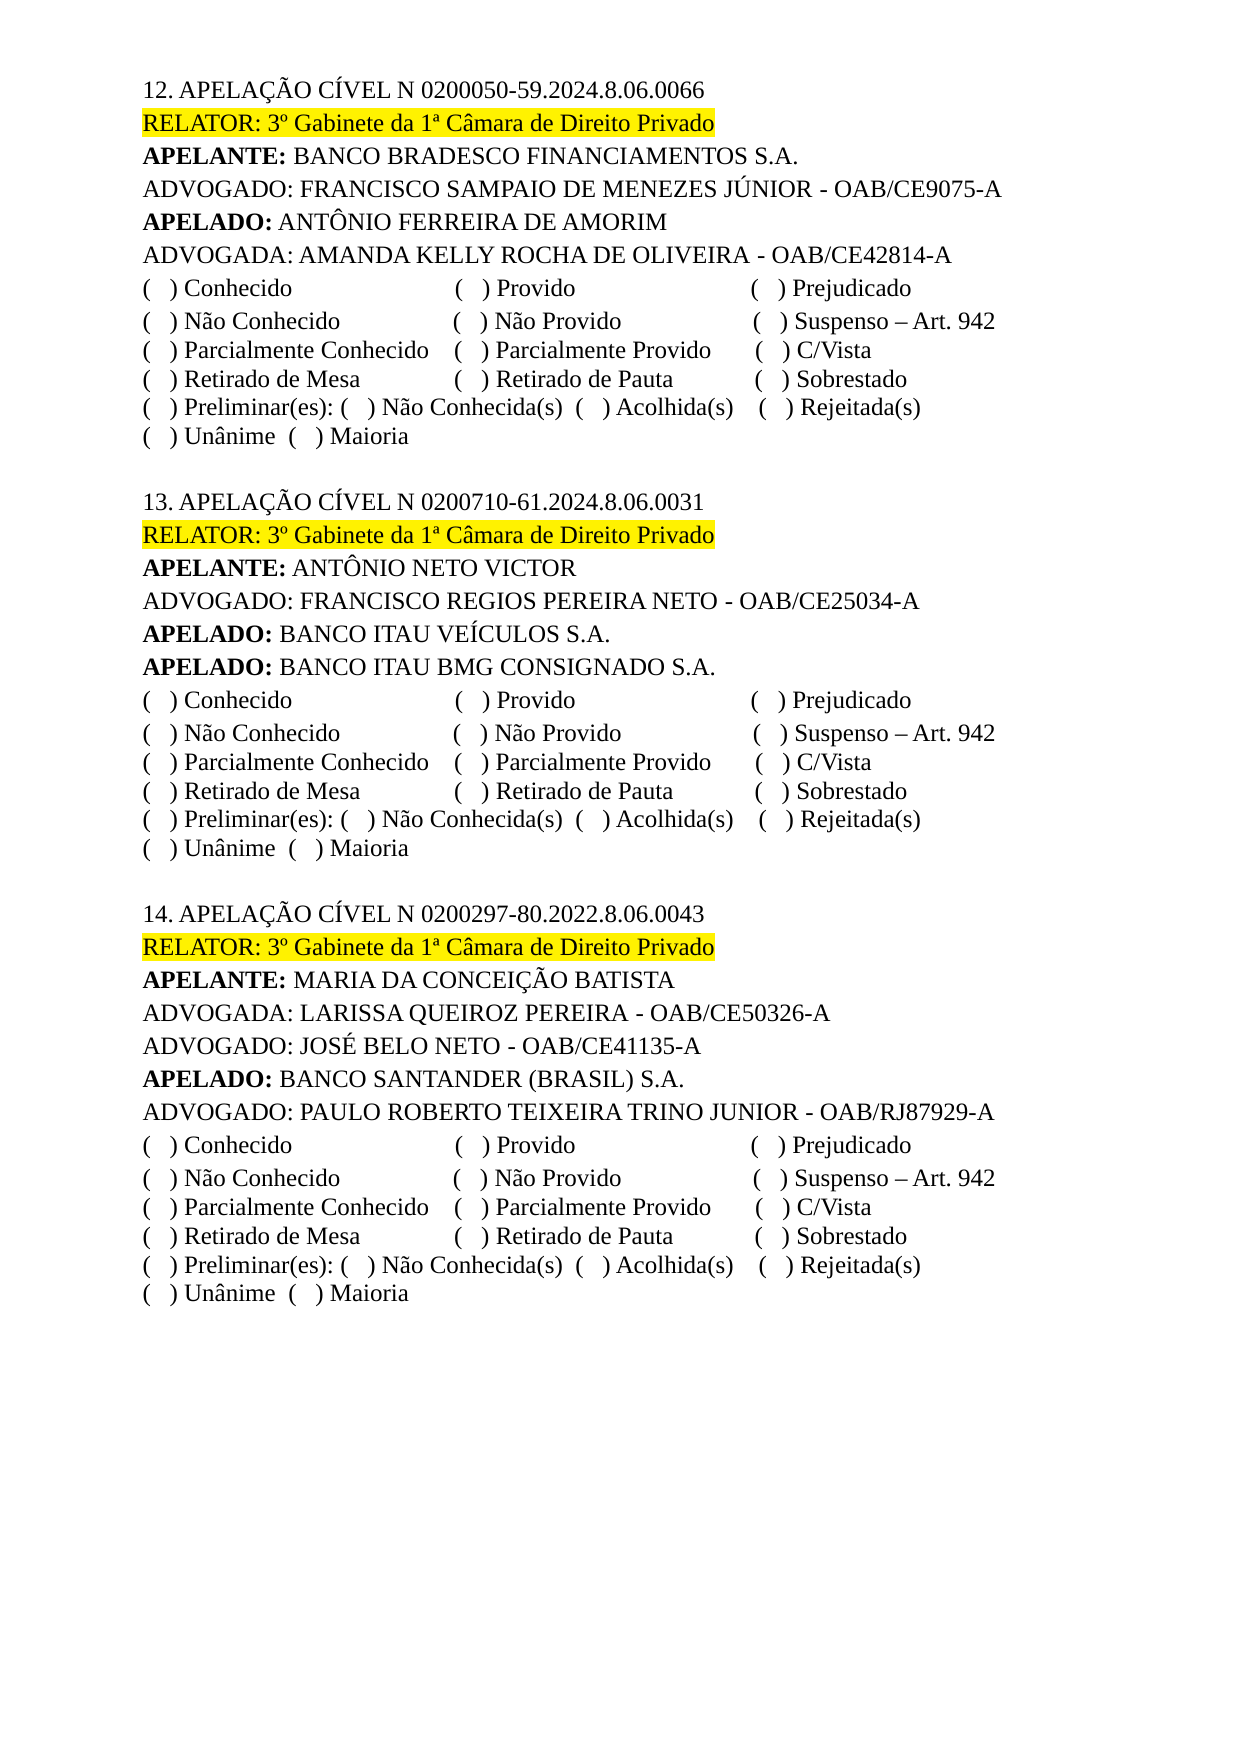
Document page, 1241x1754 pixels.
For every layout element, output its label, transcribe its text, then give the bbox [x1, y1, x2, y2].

text ( ) Unânime ( ) Maioria 13. APELAÇÃO CÍVEL N 0200710-61.2024.8.06.0031 RELATOR: 3º Gabinete da 1ª Câmara de Direito Privado APELANTE: ANTÔNIO NETO VICTOR ADVOGADO: FRANCISCO REGIOS PEREIRA NETO - OAB/CE25034-A APELADO: BANCO ITAU VEÍCULOS S.A. APELADO: BANCO ITAU BMG CONSIGNADO S.A. ( ) Conhecido ( ) Provido ( ) Prejudicado [142, 421, 1141, 714]
text ( ) Não Conhecido ( ) Não Provido ( ) Suspenso – Art. 942 [142, 718, 1158, 747]
text ( ) Não Conhecido ( ) Não Provido ( ) Suspenso – Art. 942 [142, 1163, 1158, 1192]
text ( ) Parcialmente Conhecido ( ) Parcialmente Provido ( ) C/Vista [142, 335, 1158, 364]
text ( ) Parcialmente Conhecido ( ) Parcialmente Provido ( ) C/Vista [142, 1192, 1158, 1221]
text ( ) Unânime ( ) Maioria 14. APELAÇÃO CÍVEL N 0200297-80.2022.8.06.0043 RELATOR: 3º Gabinete da 1ª Câmara de Direito Privado APELANTE: MARIA DA CONCEIÇÃO BATISTA ADVOGADA: LARISSA QUEIROZ PEREIRA - OAB/CE50326-A ADVOGADO: JOSÉ BELO NETO - OAB/CE41135-A APELADO: BANCO SANTANDER (BRASIL) S.A. ADVOGADO: PAULO ROBERTO TEIXEIRA TRINO JUNIOR - OAB/RJ87929-A ( ) Conhecido ( ) Provido ( ) Prejudicado [142, 833, 1141, 1159]
text ( ) Preliminar(es): ( ) Não Conhecida(s) ( ) Acolhida(s) ( ) Rejeitada(s) [142, 1250, 1158, 1278]
text ( ) Preliminar(es): ( ) Não Conhecida(s) ( ) Acolhida(s) ( ) Rejeitada(s) [142, 804, 1158, 833]
text ( ) Retirado de Mesa ( ) Retirado de Pauta ( ) Sobrestado [142, 364, 1158, 392]
text ( ) Não Conhecido ( ) Não Provido ( ) Suspenso – Art. 942 [142, 306, 1158, 335]
text ( ) Retirado de Mesa ( ) Retirado de Pauta ( ) Sobrestado [142, 1221, 1158, 1250]
text ( ) Retirado de Mesa ( ) Retirado de Pauta ( ) Sobrestado [142, 776, 1158, 804]
text 12. APELAÇÃO CÍVEL N 0200050-59.2024.8.06.0066 RELATOR: 3º Gabinete da 1ª Câmara de Direito Privado APELANTE: BANCO BRADESCO FINANCIAMENTOS S.A. ADVOGADO: FRANCISCO SAMPAIO DE MENEZES JÚNIOR - OAB/CE9075-A APELADO: ANTÔNIO FERREIRA DE AMORIM ADVOGADA: AMANDA KELLY ROCHA DE OLIVEIRA - OAB/CE42814-A ( ) Conhecido ( ) Provido ( ) Prejudicado [142, 75, 1141, 302]
text ( ) Unânime ( ) Maioria [142, 1278, 1141, 1373]
text ( ) Parcialmente Conhecido ( ) Parcialmente Provido ( ) C/Vista [142, 747, 1158, 776]
text ( ) Preliminar(es): ( ) Não Conhecida(s) ( ) Acolhida(s) ( ) Rejeitada(s) [142, 392, 1158, 421]
